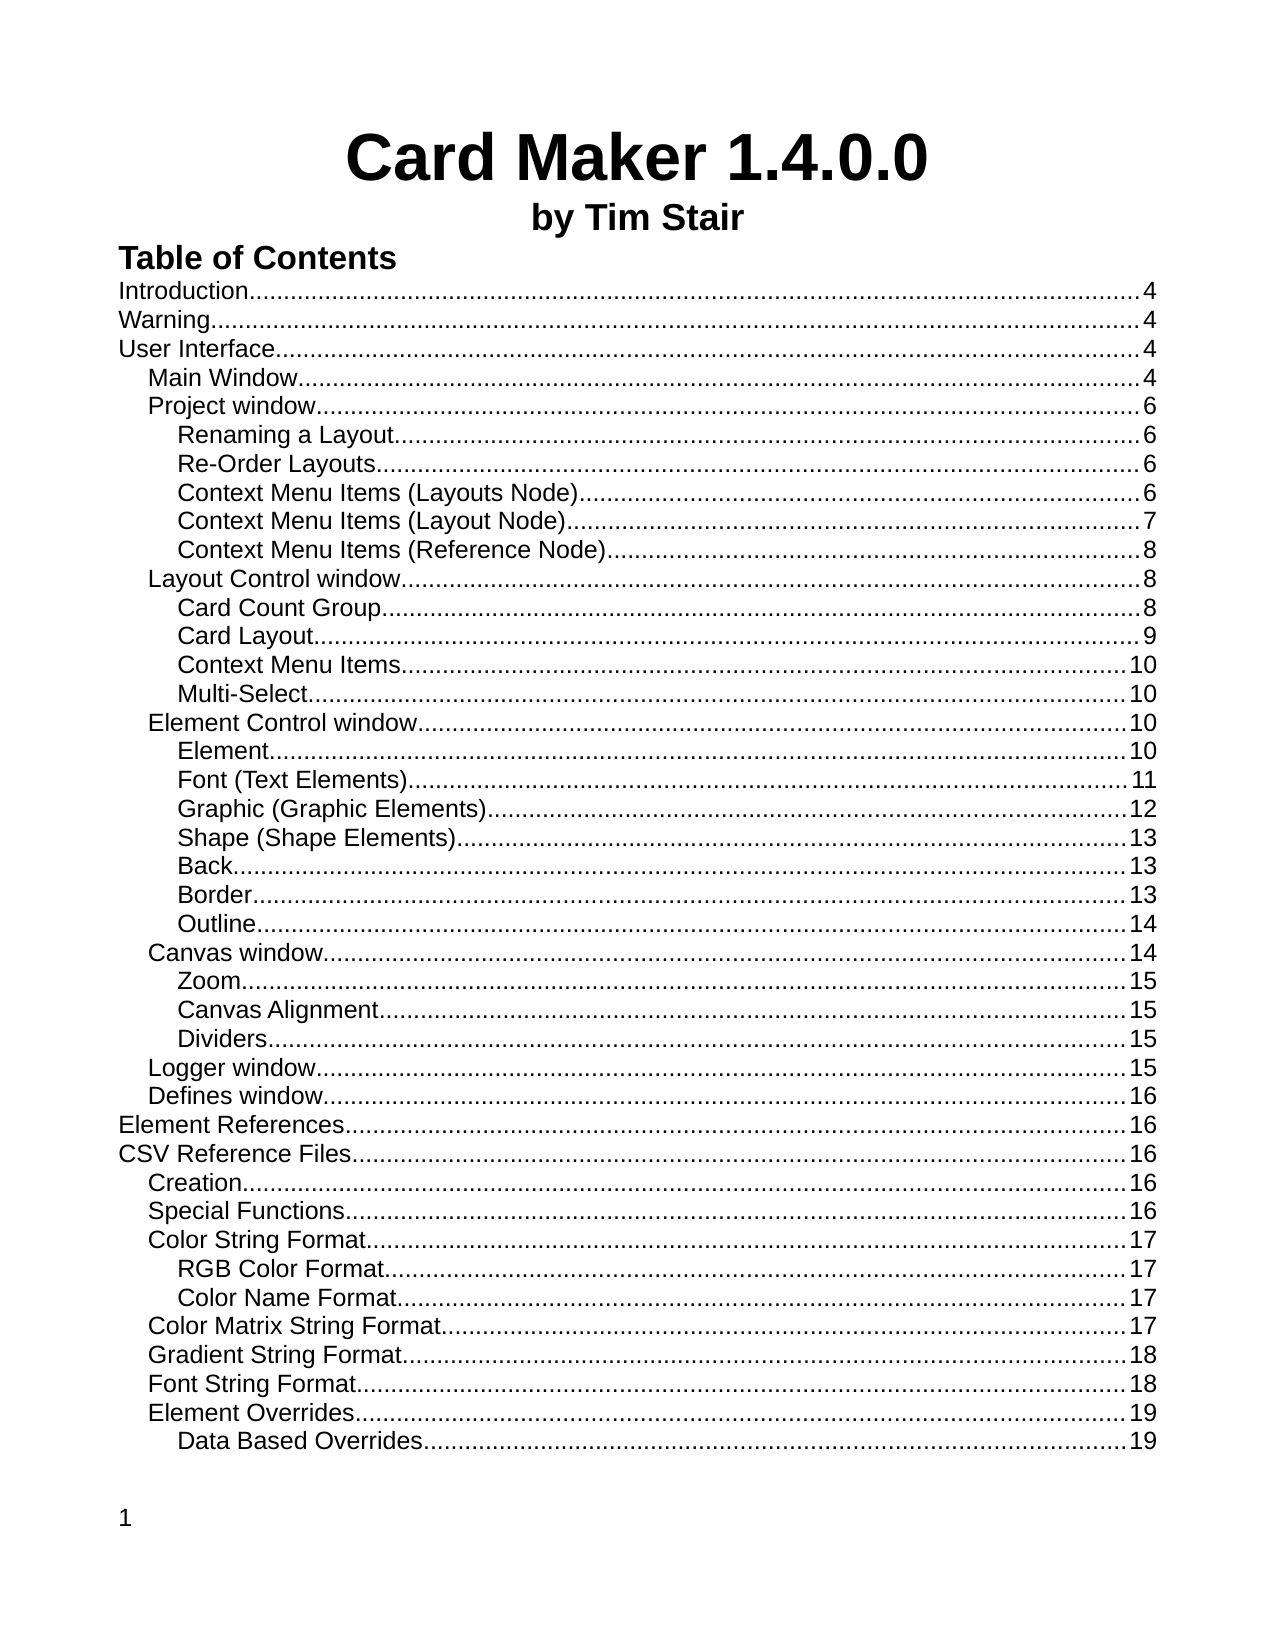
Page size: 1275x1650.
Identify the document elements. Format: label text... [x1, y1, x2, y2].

text Context Menu Items (Layouts Node) 6 [177, 478, 1157, 506]
text Multi-Select 10 [177, 679, 1157, 708]
text Card Count Group 8 [177, 593, 1157, 621]
text Special Functions 16 [148, 1196, 1157, 1225]
text Project window 6 [148, 391, 1157, 420]
text Shape (Shape Elements) 13 [177, 823, 1157, 851]
text Renaming a Layout 6 [177, 420, 1157, 449]
text Gradient String Format 18 [148, 1340, 1157, 1369]
text Context Menu Items 10 [177, 650, 1157, 679]
text Back 13 [177, 851, 1157, 880]
text Element Overrides 19 [148, 1398, 1157, 1426]
text Element References 16 [118, 1110, 1157, 1139]
text Element Control window 10 [148, 708, 1157, 736]
text Zoom 15 [177, 966, 1157, 995]
text CSV Reference Files 16 [118, 1139, 1157, 1168]
text Re-Order Layouts 6 [177, 449, 1157, 478]
text User Interface 4 [118, 334, 1157, 363]
text Logger window 15 [148, 1053, 1157, 1081]
text Graphic (Graphic Elements) 12 [177, 794, 1157, 823]
text Layout Control window 8 [148, 564, 1157, 593]
text Creation 16 [148, 1168, 1157, 1196]
text Data Based Overrides 19 [177, 1426, 1157, 1455]
text RGB Color Format 17 [177, 1254, 1157, 1283]
subtitle Table of Contents [118, 238, 1157, 276]
text Font (Text Elements) 11 [177, 765, 1157, 794]
text Canvas window 14 [148, 938, 1157, 966]
text Card Layout 9 [177, 621, 1157, 650]
text Border 13 [177, 880, 1157, 909]
text Defines window 16 [148, 1081, 1157, 1110]
text Color Name Format 17 [177, 1283, 1157, 1311]
text Color String Format 17 [148, 1225, 1157, 1254]
text Introduction 4 [118, 276, 1157, 305]
text Main Window 4 [148, 363, 1157, 391]
text Element 10 [177, 736, 1157, 765]
text Context Menu Items (Reference Node) 8 [177, 535, 1157, 564]
text Dividers 15 [177, 1024, 1157, 1053]
text Card Maker 1.4.0.0 [118, 118, 1157, 195]
text Outline 14 [177, 909, 1157, 938]
text Canvas Alignment 15 [177, 995, 1157, 1024]
text Color Matrix String Format 17 [148, 1311, 1157, 1340]
text Font String Format 18 [148, 1369, 1157, 1398]
text by Tim Stair [118, 195, 1157, 238]
text Context Menu Items (Layout Node) 7 [177, 506, 1157, 535]
text Warning 4 [118, 305, 1157, 334]
